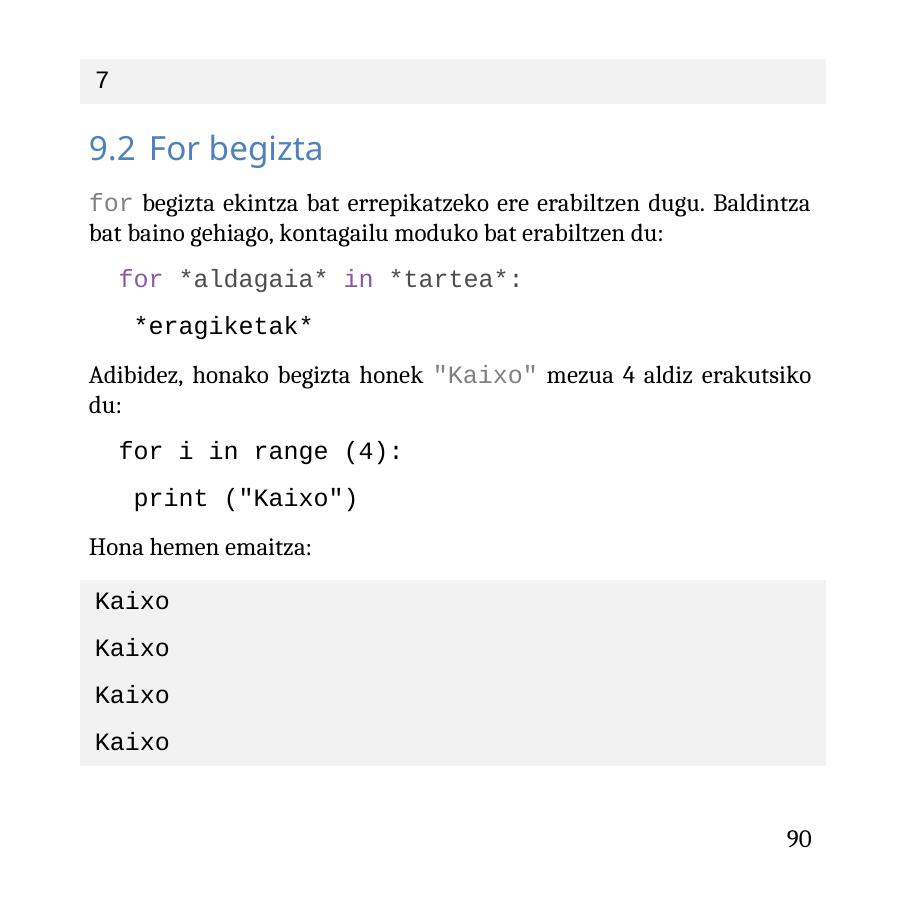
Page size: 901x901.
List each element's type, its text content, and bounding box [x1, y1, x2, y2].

text Kaixo [86, 586, 820, 617]
text print ("Kaixo") [118, 485, 811, 514]
text 7 [86, 65, 820, 98]
subtitle For begizta [89, 125, 811, 170]
text Hona hemen emaitza: [89, 532, 811, 561]
text *eragiketak* [118, 314, 811, 342]
text for i in range (4): [118, 438, 811, 467]
text Adibidez, honako begizta honek "Kaixo" mezua 4 aldiz erakutsiko du: [89, 361, 811, 419]
text Kaixo [86, 627, 820, 664]
text Kaixo [86, 721, 820, 760]
text for *aldagaia* in *tartea*: [118, 267, 811, 295]
text Kaixo [86, 674, 820, 711]
text for begizta ekintza bat errepikatzeko ere erabiltzen dugu. Baldintza bat baino gehiago, kontagailu moduko bat erabiltzen du: [89, 189, 811, 248]
